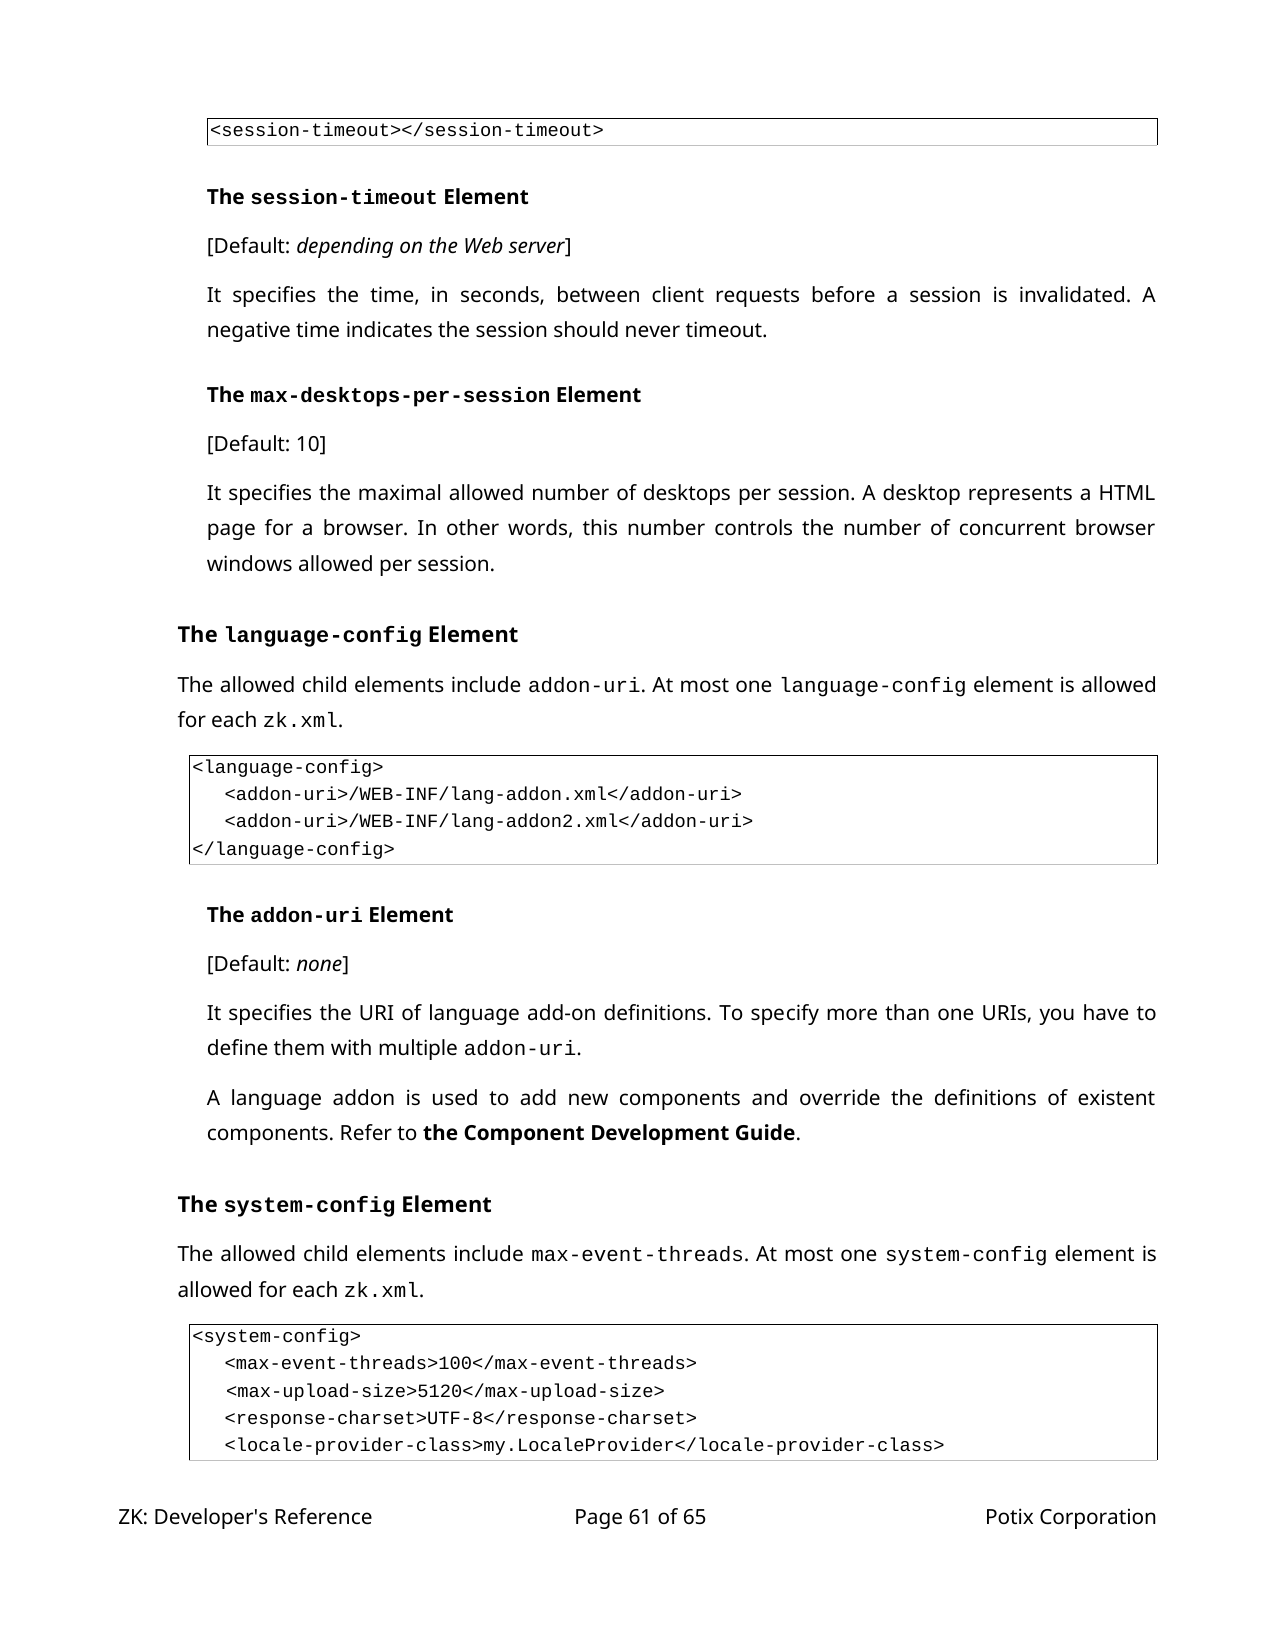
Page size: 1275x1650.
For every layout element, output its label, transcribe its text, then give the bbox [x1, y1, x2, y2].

text The allowed child elements include max-event-threads. At most one system-config element is allowed for each zk.xml. [177, 1239, 1157, 1303]
text <max-event-threads>100</max-event-threads> [190, 1351, 1157, 1376]
text <system-config> [190, 1325, 1157, 1348]
text <addon-uri>/WEB-INF/lang-addon2.xml</addon-uri> [190, 809, 1157, 833]
subtitle The system-config Element [177, 1189, 1157, 1219]
text It specifies the URI of language add-on definitions. To specify more than one URIs, you have to define them with multiple addon-uri. [207, 998, 1157, 1062]
text <max-upload-size>5120</max-upload-size> [190, 1378, 1157, 1403]
text [Default: none] [207, 949, 1157, 978]
subtitle The language-config Element [177, 619, 1157, 649]
text <response-charset>UTF-8</response-charset> [190, 1406, 1157, 1430]
text [Default: depending on the Web server] [207, 231, 1157, 259]
subtitle The addon-uri Element [207, 900, 1157, 929]
text It specifies the time, in seconds, between client requests before a session is invalidated. A negative time indicates the session should never timeout. [207, 280, 1157, 343]
text It specifies the maximal allowed number of desktops per session. A desktop represents a HTML page for a browser. In other words, this number controls the number of concurrent browser windows allowed per session. [207, 478, 1157, 577]
text The allowed child elements include addon-uri. At most one language-config element is allowed for each zk.xml. [177, 670, 1157, 734]
text <locale-provider-class>my.LocaleProvider</locale-provider-class> [190, 1433, 1157, 1460]
text <addon-uri>/WEB-INF/lang-addon.xml</addon-uri> [190, 782, 1157, 806]
subtitle The session-timeout Element [207, 182, 1157, 211]
text <session-timeout></session-timeout> [208, 119, 1157, 145]
text A language addon is used to add new components and override the definitions of existent components. Refer to the Component Development Guide. [207, 1083, 1157, 1146]
text </language-config> [190, 836, 1157, 864]
text [Default: 10] [207, 429, 1157, 458]
subtitle The max-desktops-per-session Element [207, 380, 1157, 409]
text <language-config> [190, 756, 1157, 779]
